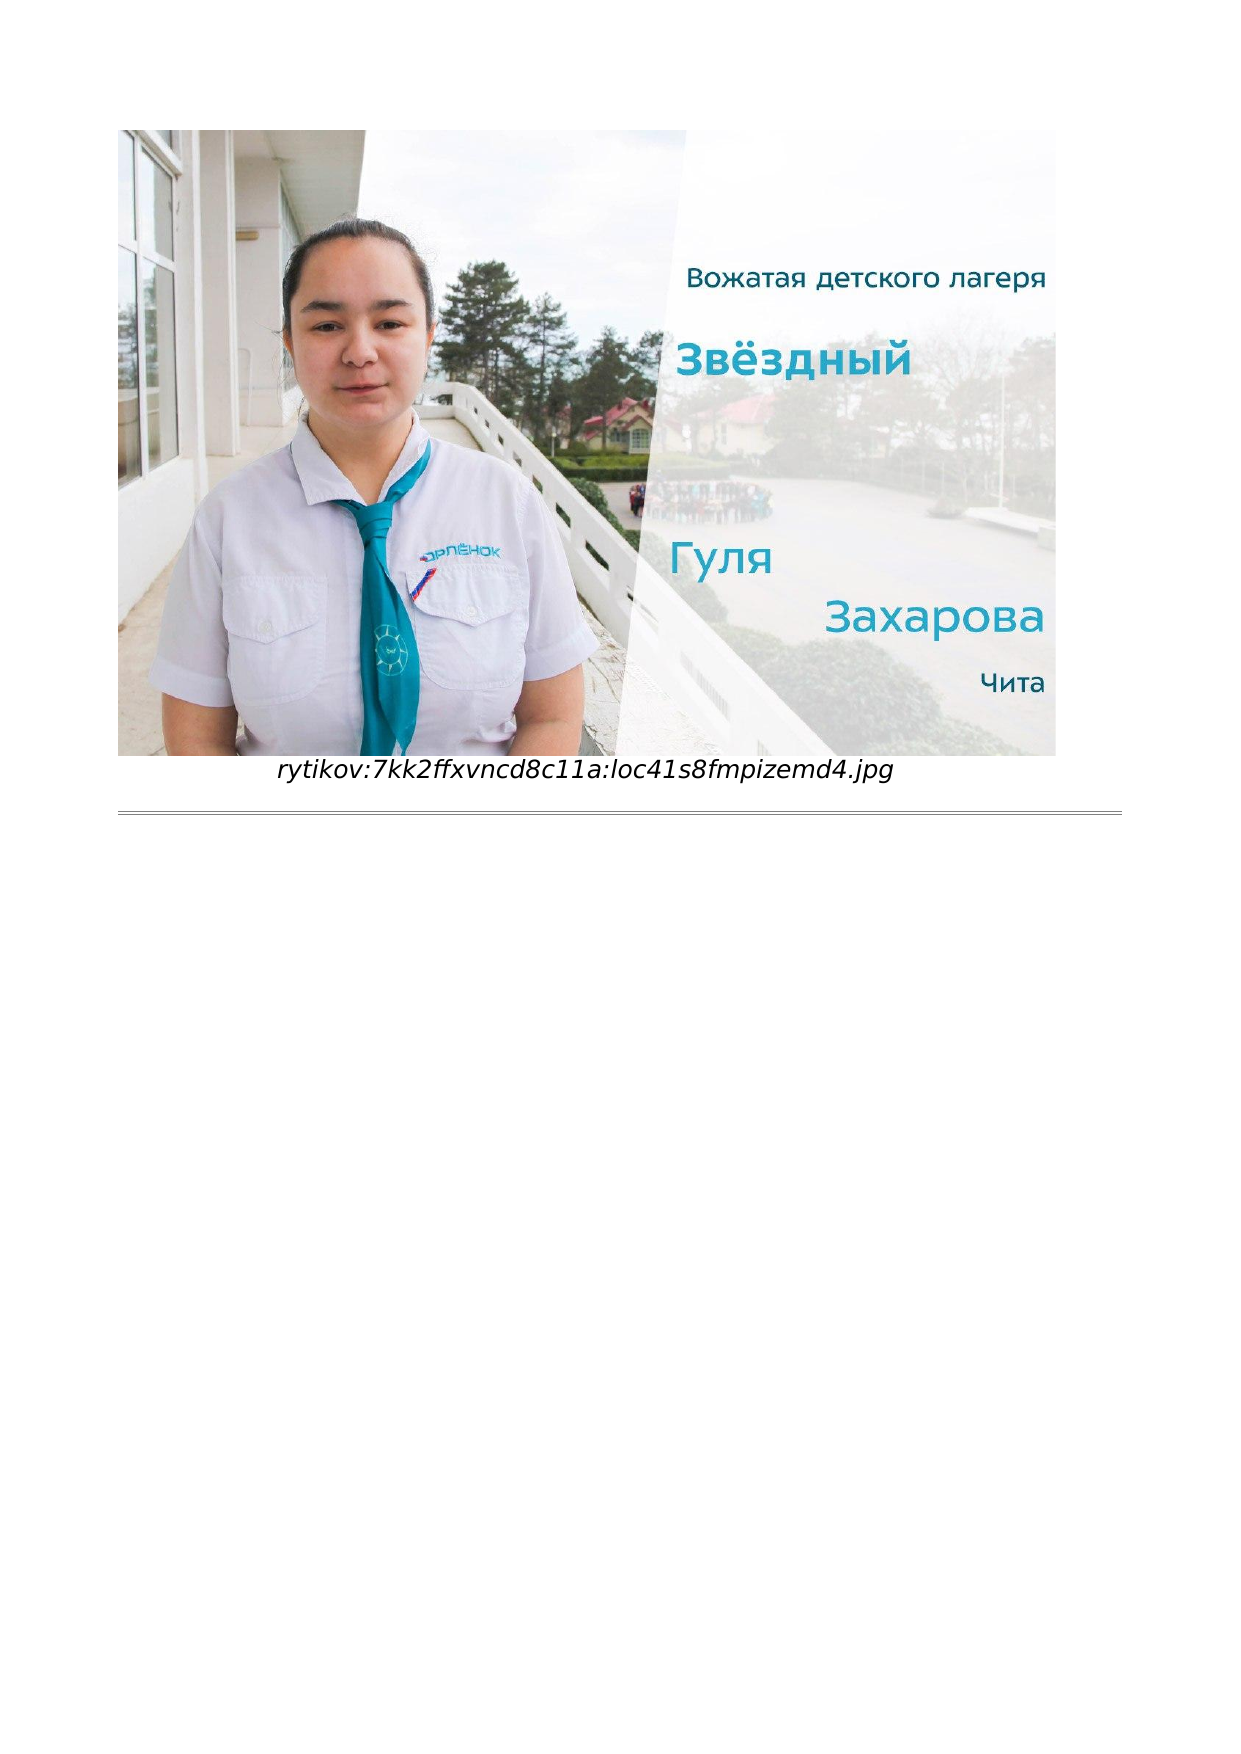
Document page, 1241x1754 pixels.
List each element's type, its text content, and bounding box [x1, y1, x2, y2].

text rytikov:7kk2ffxvncd8c11a:loc41s8fmpizemd4.jpg [118, 756, 1056, 784]
picture [381, 715, 386, 724]
picture [391, 679, 398, 689]
picture [384, 718, 394, 737]
picture [396, 724, 403, 734]
picture [118, 130, 1056, 756]
